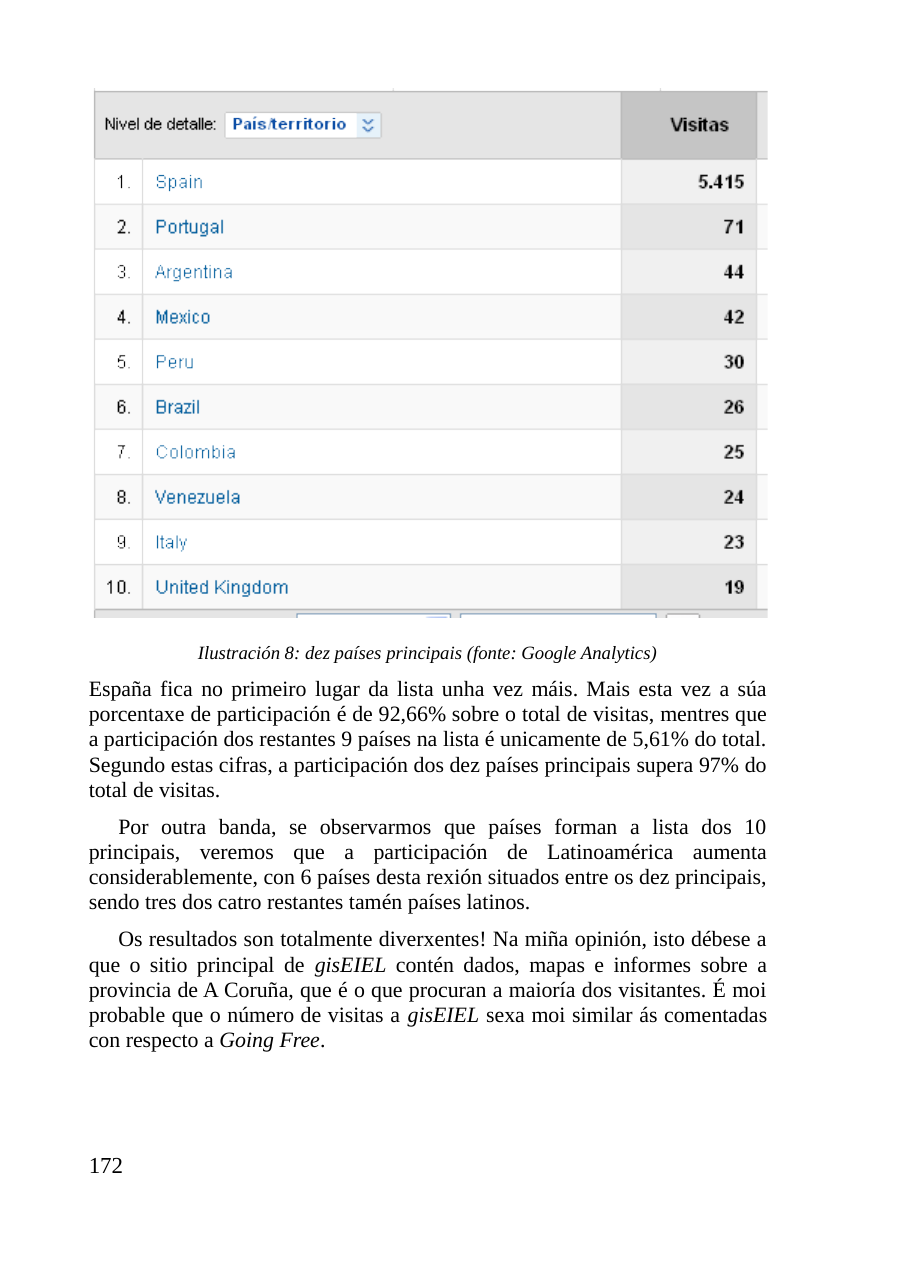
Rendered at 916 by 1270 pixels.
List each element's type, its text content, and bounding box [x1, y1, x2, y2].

picture [88, 88, 768, 618]
text Por outra banda, se observarmos que países forman a lista dos 10 principais, veremos que a participación de Latinoamérica aumenta considerablemente, con 6 países desta rexión situados entre os dez principais, sendo tres dos catro restantes tamén países latinos. [88, 814, 768, 914]
text España fica no primeiro lugar da lista unha vez máis. Mais esta vez a súa porcentaxe de participación é de 92,66% sobre o total de visitas, mentres que a participación dos restantes 9 países na lista é unicamente de 5,61% do total. Segundo estas cifras, a participación dos dez países principais supera 97% do total de visitas. [88, 676, 768, 802]
text Os resultados son totalmente diverxentes! Na miña opinión, isto débese a que o sitio principal de gisEIEL contén dados, mapas e informes sobre a provincia de A Coruña, que é o que procuran a maioría dos visitantes. É moi probable que o número de visitas a gisEIEL sexa moi similar ás comentadas con respecto a Going Free. [88, 926, 768, 1052]
text Ilustración 8: dez países principais (fonte: Google Analytics) [88, 642, 768, 663]
